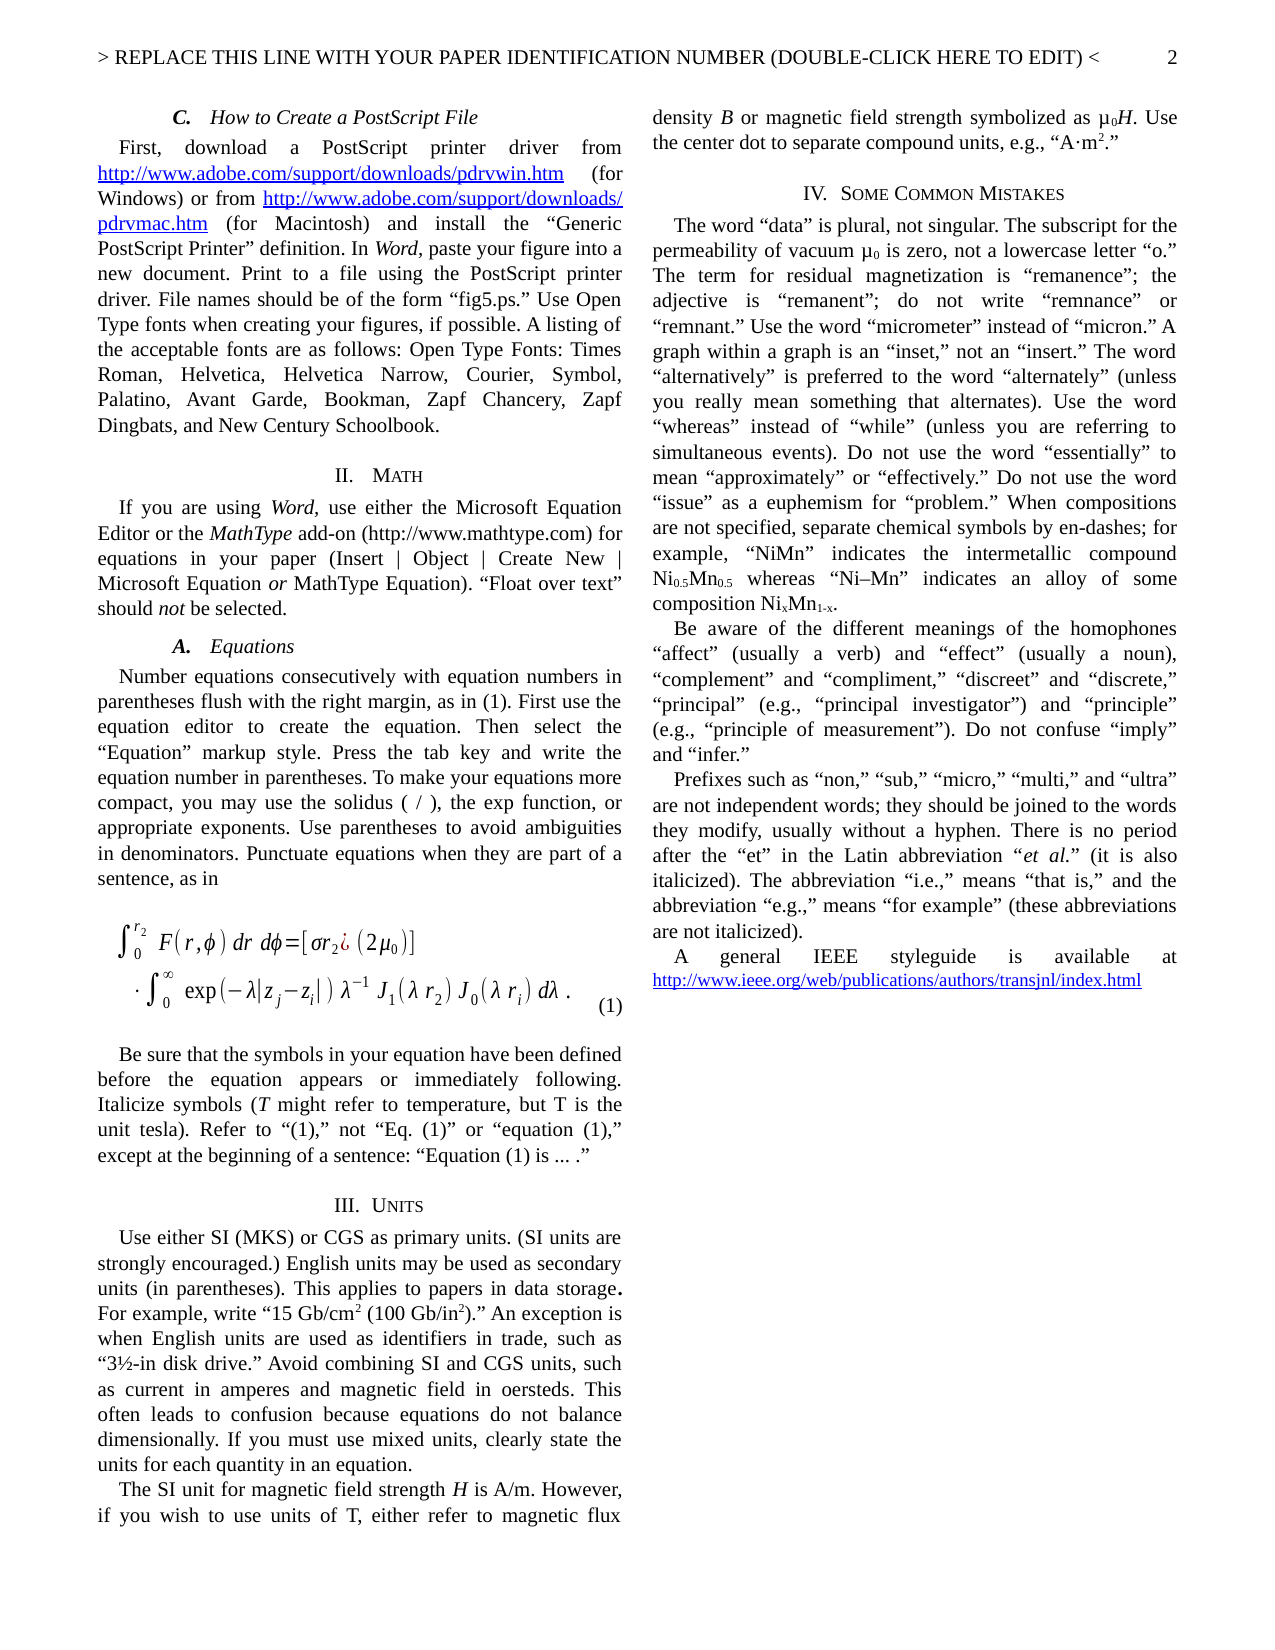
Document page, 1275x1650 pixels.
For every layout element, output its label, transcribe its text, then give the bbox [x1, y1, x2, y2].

text (1) [97, 916, 622, 1017]
text A general IEEE styleguide is available at http://www.ieee.org/web/publications/authors/transjnl/index.html [652, 944, 1177, 991]
subtitle Equations [172, 634, 622, 658]
text density B or magnetic field strength symbolized as µ0H. Use the center dot to separate compound units, e.g., “A·m2.” [652, 105, 1177, 154]
text First, download a PostScript printer driver from http://www.adobe.com/support/downloads/pdrvwin.htm (for Windows) or from http://www.adobe.com/support/downloads/ pdrvmac.htm (for Macintosh) and install the “Generic PostScript Printer” definition. In Word, paste your figure into a new document. Print to a file using the PostScript printer driver. File names should be of the form “fig5.ps.” Use Open Type fonts when creating your figures, if possible. A listing of the acceptable fonts are as follows: Open Type Fonts: Times Roman, Helvetica, Helvetica Narrow, Courier, Symbol, Palatino, Avant Garde, Bookman, Zapf Chancery, Zapf Dingbats, and New Century Schoolbook. [97, 135, 622, 437]
text Be aware of the different meanings of the homophones “affect” (usually a verb) and “effect” (usually a noun), “complement” and “compliment,” “discreet” and “discrete,” “principal” (e.g., “principal investigator”) and “principle” (e.g., “principle of measurement”). Do not confuse “imply” and “infer.” [652, 616, 1177, 766]
subtitle Some Common Mistakes [690, 180, 1177, 204]
text Number equations consecutively with equation numbers in parentheses flush with the right margin, as in (1). First use the equation editor to create the equation. Then select the “Equation” markup style. Press the tab key and write the equation number in parentheses. To make your equations more compact, you may use the solidus ( / ), the exp function, or appropriate exponents. Use parentheses to avoid ambiguities in denominators. Punctuate equations when they are part of a sentence, as in [97, 664, 622, 890]
subtitle MATH [135, 463, 622, 487]
subtitle Units [135, 1193, 622, 1217]
text If you are using Word, use either the Microsoft Equation Editor or the MathType add-on (http://www.mathtype.com) for equations in your paper (Insert | Object | Create New | Microsoft Equation or MathType Equation). “Float over text” should not be selected. [97, 495, 622, 620]
text Use either SI (MKS) or CGS as primary units. (SI units are strongly encouraged.) English units may be used as secondary units (in parentheses). This applies to papers in data storage. For example, write “15 Gb/cm2 (100 Gb/in2).” An exception is when English units are used as identifiers in trade, such as “3½-in disk drive.” Avoid combining SI and CGS units, such as current in amperes and magnetic field in oersteds. This often leads to confusion because equations do not balance dimensionally. If you must use mixed units, clearly state the units for each quantity in an equation. [97, 1225, 622, 1476]
text The word “data” is plural, not singular. The subscript for the permeability of vacuum µ0 is zero, not a lowercase letter “o.” The term for residual magnetization is “remanence”; the adjective is “remanent”; do not write “remnance” or “remnant.” Use the word “micrometer” instead of “micron.” A graph within a graph is an “inset,” not an “insert.” The word “alternatively” is preferred to the word “alternately” (unless you really mean something that alternates). Use the word “whereas” instead of “while” (unless you are referring to simultaneous events). Do not use the word “essentially” to mean “approximately” or “effectively.” Do not use the word “issue” as a euphemism for “problem.” When compositions are not specified, separate chemical symbols by en-dashes; for example, “NiMn” indicates the intermetallic compound Ni0.5Mn0.5 whereas “Ni–Mn” indicates an alloy of some composition NixMn1-x. [652, 213, 1177, 615]
subtitle How to Create a PostScript File [172, 105, 622, 129]
text The SI unit for magnetic field strength H is A/m. However, if you wish to use units of T, either refer to magnetic flux [97, 1477, 622, 1527]
text Prefixes such as “non,” “sub,” “micro,” “multi,” and “ultra” are not independent words; they should be joined to the words they modify, usually without a hyphen. There is no period after the “et” in the Latin abbreviation “et al.” (it is also italicized). The abbreviation “i.e.,” means “that is,” and the abbreviation “e.g.,” means “for example” (these abbreviations are not italicized). [652, 767, 1177, 943]
text Be sure that the symbols in your equation have been defined before the equation appears or immediately following. Italicize symbols (T might refer to temperature, but T is the unit tesla). Refer to “(1),” not “Eq. (1)” or “equation (1),” except at the beginning of a sentence: “Equation (1) is ... .” [97, 1042, 622, 1167]
